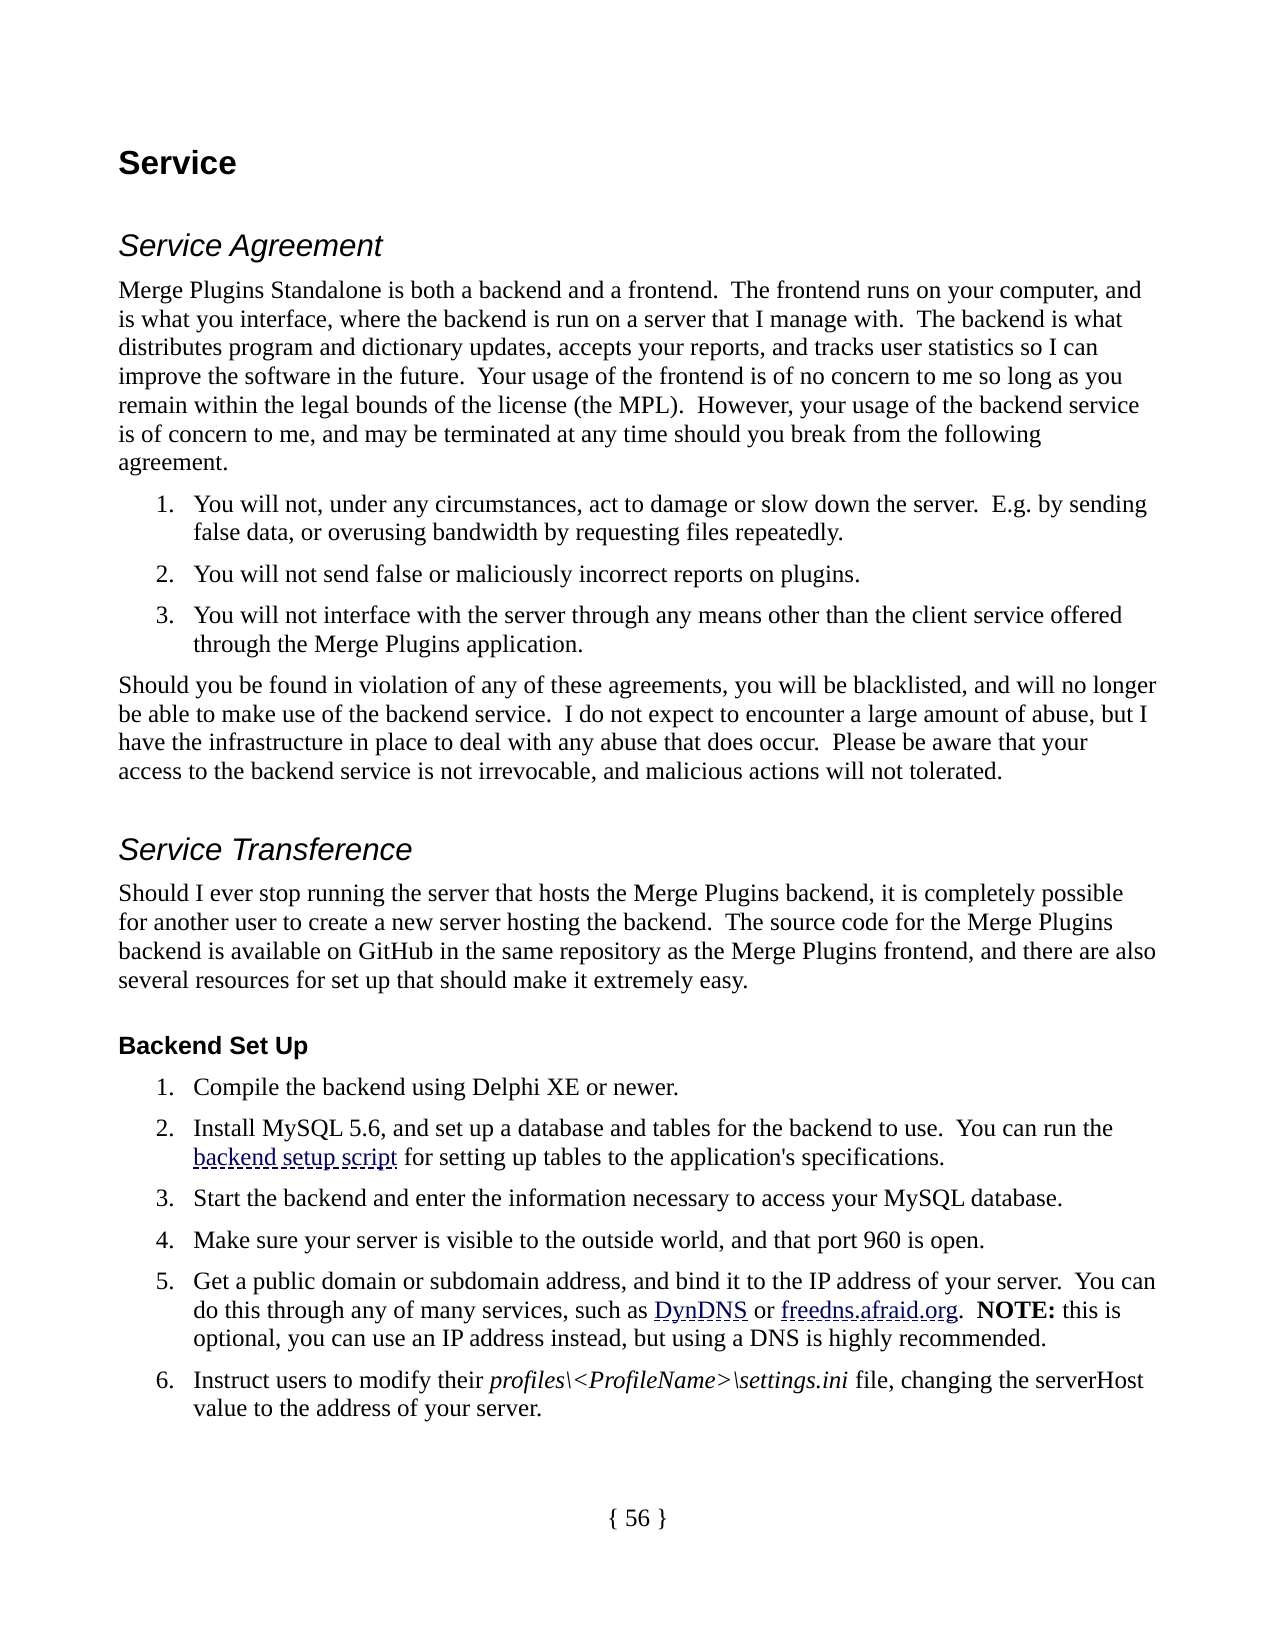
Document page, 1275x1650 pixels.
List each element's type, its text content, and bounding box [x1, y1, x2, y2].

text Should I ever stop running the server that hosts the Merge Plugins backend, it is completely possible for another user to create a new server hosting the backend. The source code for the Merge Plugins backend is available on GitHub in the same repository as the Merge Plugins frontend, and there are also several resources for set up that should make it extremely easy. [118, 878, 1157, 993]
subtitle Service Agreement [118, 227, 1157, 263]
subtitle Service Transference [118, 831, 1157, 866]
text Should you be found in violation of any of these agreements, you will be blacklisted, and will no longer be able to make use of the backend service. I do not expect to encounter a large amount of abuse, but I have the infrastructure in place to deal with any abuse that does occur. Please be aware that your access to the backend service is not irrevocable, and malicious actions will not tolerated. [118, 670, 1157, 785]
list Get a public domain or subdomain address, and bind it to the IP address of your server. You can do this through any of many services, such as DynDNS or freedns.afraid.org. NOTE: this is optional, you can use an IP address instead, but using a DNS is highly recommended. [156, 1266, 1157, 1352]
list Start the backend and enter the information necessary to access your MySQL database. [156, 1183, 1157, 1212]
subtitle Backend Set Up [118, 1031, 1157, 1060]
list Make sure your server is visible to the outside world, and that port 960 is open. [156, 1225, 1157, 1253]
list You will not send false or maliciously incorrect reports on plugins. [156, 559, 1157, 587]
subtitle Service [118, 143, 1157, 182]
list Instruct users to modify their profiles\<ProfileName>\settings.ini file, changing the serverHost value to the address of your server. [156, 1365, 1157, 1422]
list You will not interface with the server through any means other than the client service offered through the Merge Plugins application. [156, 600, 1157, 657]
list Compile the backend using Delphi XE or newer. [156, 1072, 1157, 1101]
text Merge Plugins Standalone is both a backend and a frontend. The frontend runs on your computer, and is what you interface, where the backend is run on a server that I manage with. The backend is what distributes program and dictionary updates, accepts your reports, and tracks user statistics so I can improve the software in the future. Your usage of the frontend is of no concern to me so long as you remain within the legal bounds of the license (the MPL). However, your usage of the backend service is of concern to me, and may be terminated at any time should you break from the following agreement. [118, 275, 1157, 476]
list Install MySQL 5.6, and set up a database and tables for the backend to use. You can run the backend setup script for setting up tables to the application's specifications. [156, 1113, 1157, 1171]
list You will not, under any circumstances, act to damage or slow down the server. E.g. by sending false data, or overusing bandwidth by requesting files repeatedly. [156, 489, 1157, 546]
